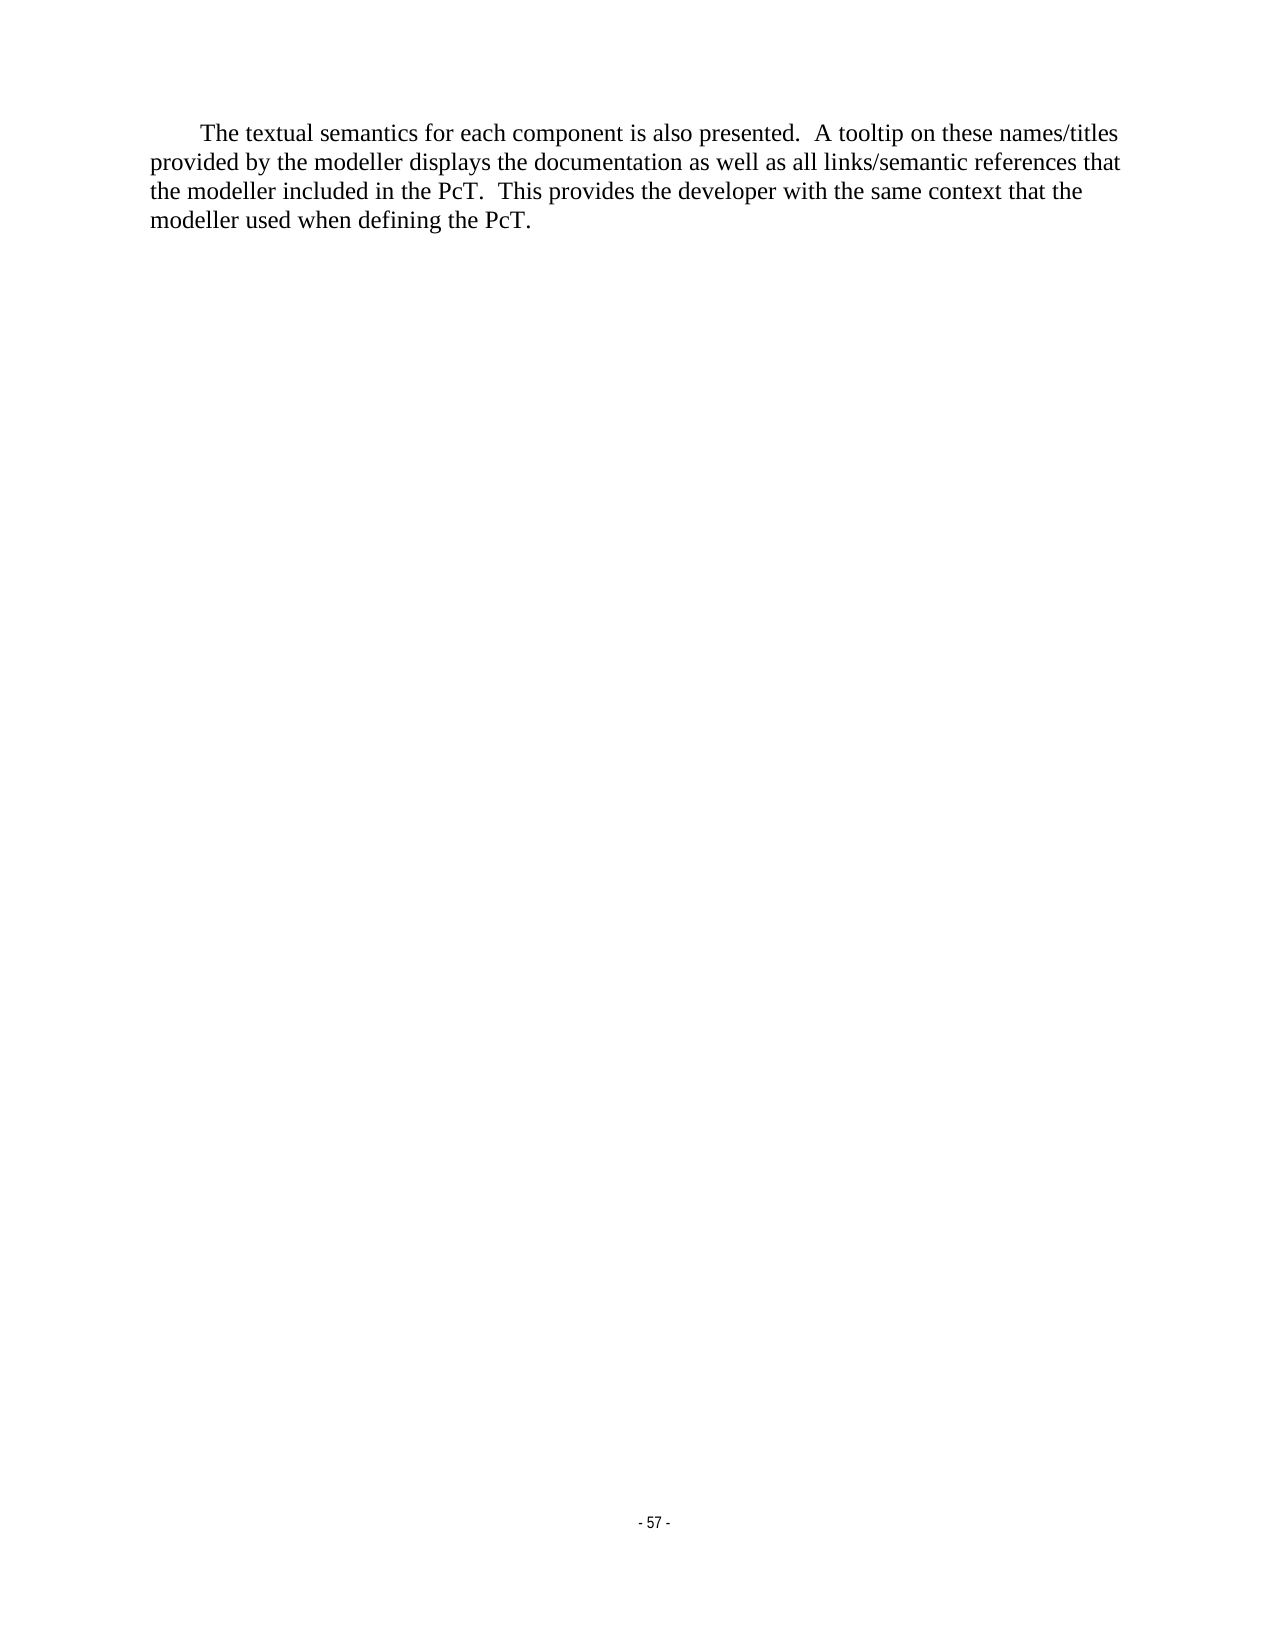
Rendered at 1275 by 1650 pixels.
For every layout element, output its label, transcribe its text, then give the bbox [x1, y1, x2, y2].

text The textual semantics for each component is also presented. A tooltip on these names/titles provided by the modeller displays the documentation as well as all links/semantic references that the modeller included in the PcT. This provides the developer with the same context that the modeller used when defining the PcT. [150, 118, 1125, 234]
